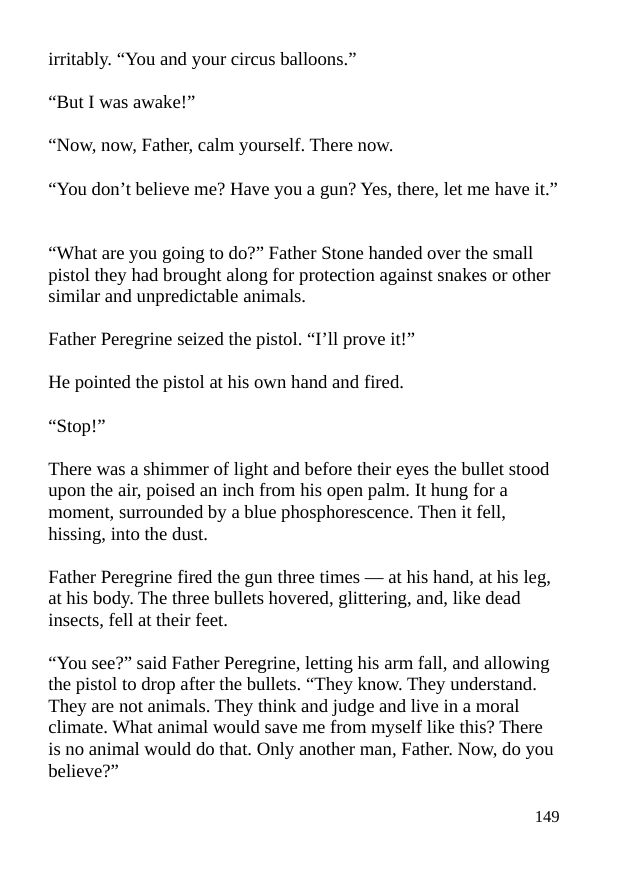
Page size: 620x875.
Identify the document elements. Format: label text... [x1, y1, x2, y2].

text irritably. “You and your circus balloons.” “But I was awake!” “Now, now, Father, calm yourself. There now. “You don’t believe me? Have you a gun? Yes, there, let me have it.” “What are you going to do?” Father Stone handed over the small pistol they had brought along for protection against snakes or other similar and unpredictable animals. Father Peregrine seized the pistol. “I’ll prove it!” He pointed the pistol at his own hand and fired. “Stop!” There was a shimmer of light and before their eyes the bullet stood upon the air, poised an inch from his open palm. It hung for a moment, surrounded by a blue phosphorescence. Then it fell, hissing, into the dust. Father Peregrine fired the gun three times — at his hand, at his leg, at his body. The three bullets hovered, glittering, and, like dead insects, fell at their feet. “You see?” said Father Peregrine, letting his arm fall, and allowing the pistol to drop after the bullets. “They know. They understand. They are not animals. They think and judge and live in a moral climate. What animal would save me from myself like this? There is no animal would do that. Only another man, Father. Now, do you believe?” [48, 48, 559, 781]
